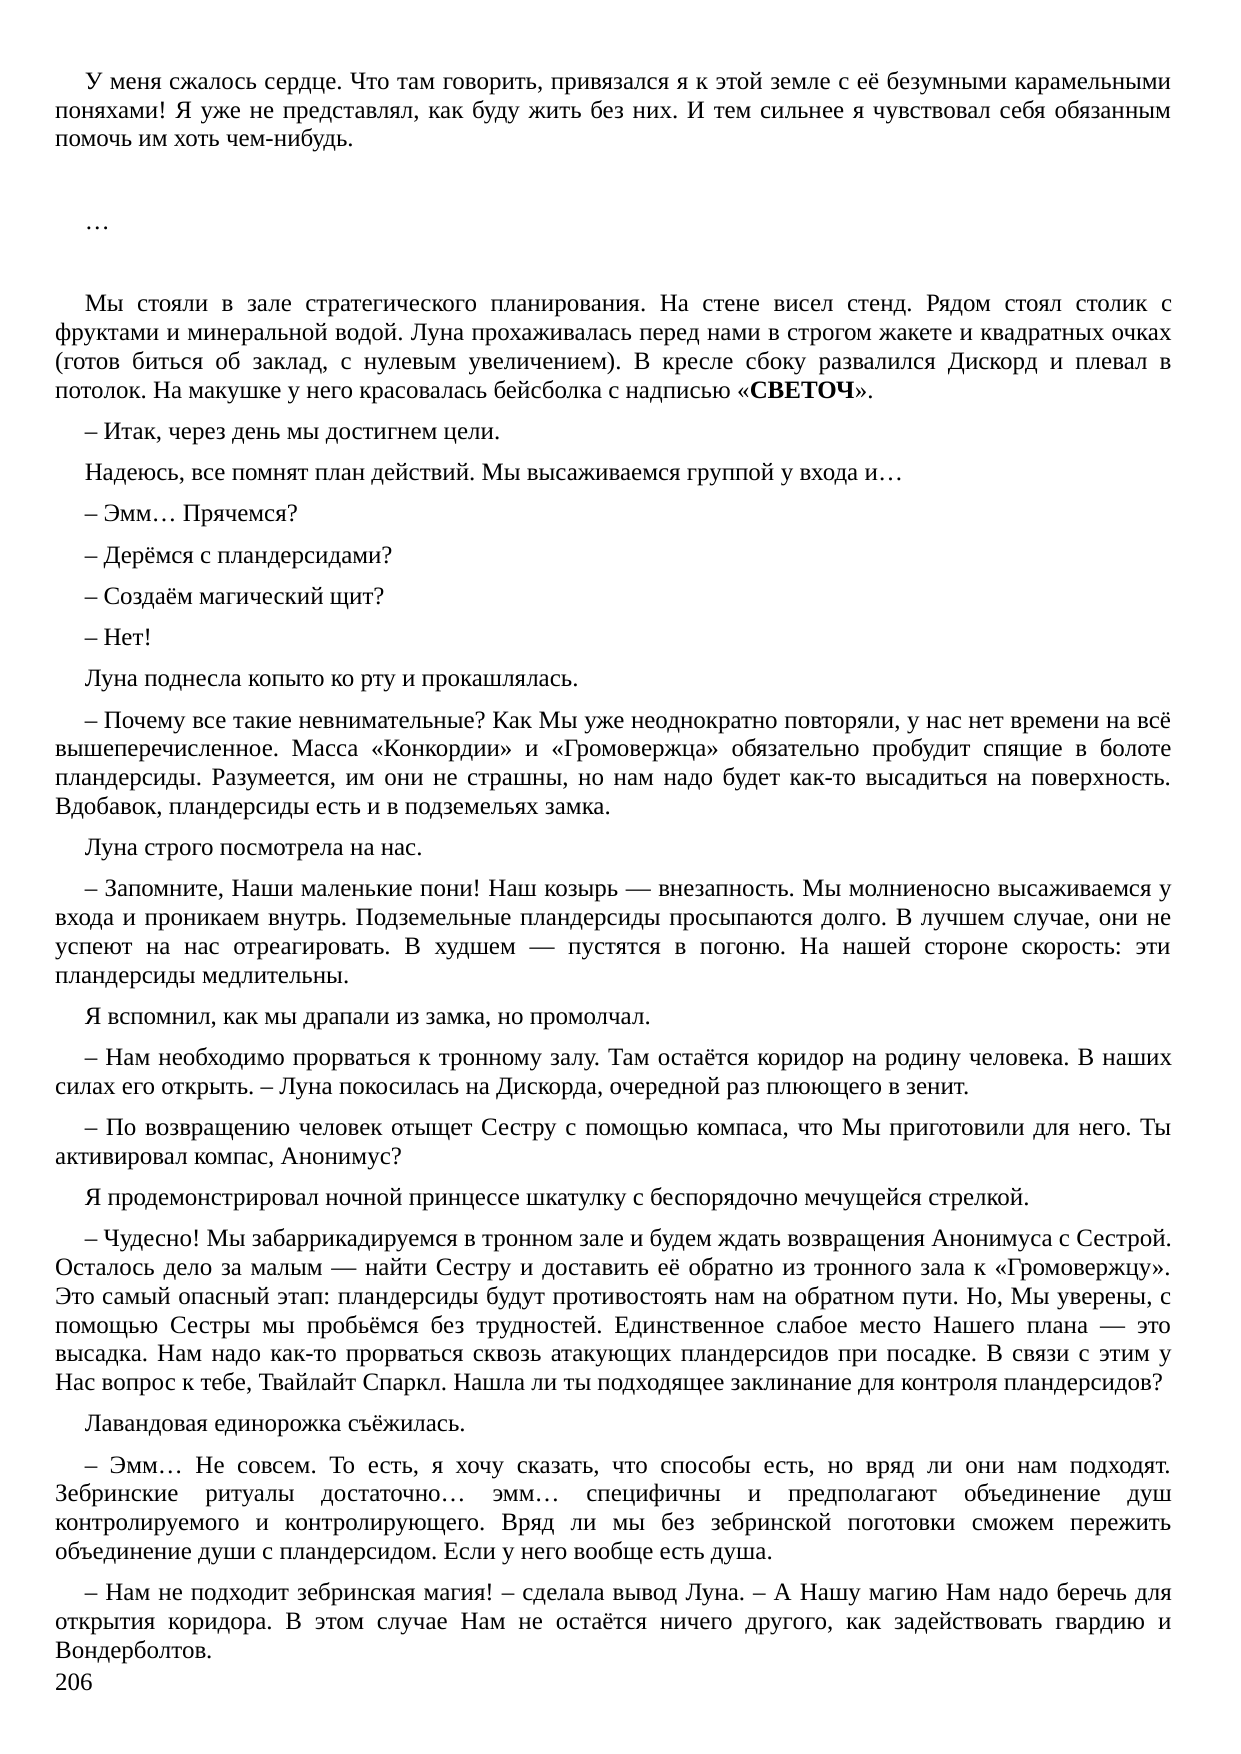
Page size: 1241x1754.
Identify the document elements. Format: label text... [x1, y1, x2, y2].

text – Запомните, Наши маленькие пони! Наш козырь — внезапность. Мы молниеносно высаживаемся у входа и проникаем внутрь. Подземельные пландерсиды просыпаются долго. В лучшем случае, они не успеют на нас отреагировать. В худшем — пустятся в погоню. На нашей стороне скорость: эти пландерсиды медлительны. [55, 873, 1173, 988]
text Лавандовая единорожка съёжилась. [55, 1408, 1173, 1437]
text – Создаём магический щит? [55, 581, 1173, 610]
text Надеюсь, все помнят план действий. Мы высаживаемся группой у входа и… [55, 457, 1173, 486]
text Луна поднесла копыто ко рту и прокашлялась. [55, 663, 1173, 692]
text – Нам необходимо прорваться к тронному залу. Там остаётся коридор на родину человека. В наших силах его открыть. – Луна покосилась на Дискорда, очередной раз плюющего в зенит. [55, 1042, 1173, 1100]
text – Дерёмся с пландерсидами? [55, 540, 1173, 568]
text – Почему все такие невнимательные? Как Мы уже неоднократно повторяли, у нас нет времени на всё вышеперечисленное. Масса «Конкордии» и «Громовержца» обязательно пробудит спящие в болоте пландерсиды. Разумеется, им они не страшны, но нам надо будет как-то высадиться на поверхность. Вдобавок, пландерсиды есть и в подземельях замка. [55, 705, 1173, 820]
text Я продемонстрировал ночной принцессе шкатулку с беспорядочно мечущейся стрелкой. [55, 1182, 1173, 1211]
text – Итак, через день мы достигнем цели. [55, 416, 1173, 445]
text – Чудесно! Мы забаррикадируемся в тронном зале и будем ждать возвращения Анонимуса с Сестрой. Осталось дело за малым — найти Сестру и доставить её обратно из тронного зала к «Громовержцу». Это самый опасный этап: пландерсиды будут противостоять нам на обратном пути. Но, Мы уверены, с помощью Сестры мы пробьёмся без трудностей. Единственное слабое место Нашего плана — это высадка. Нам надо как-то прорваться сквозь атакующих пландерсидов при посадке. В связи с этим у Нас вопрос к тебе, Твайлайт Спаркл. Нашла ли ты подходящее заклинание для контроля пландерсидов? [55, 1223, 1173, 1396]
text – Эмм… Прячемся? [55, 498, 1173, 527]
text … [55, 206, 1173, 235]
text – Эмм… Не совсем. То есть, я хочу сказать, что способы есть, но вряд ли они нам подходят. Зебринские ритуалы достаточно… эмм… специфичны и предполагают объединение душ контролируемого и контролирующего. Вряд ли мы без зебринской поготовки сможем пережить объединение души с пландерсидом. Если у него вообще есть душа. [55, 1450, 1173, 1565]
text – По возвращению человек отыщет Сестру с помощью компаса, что Мы приготовили для него. Ты активировал компас, Анонимус? [55, 1112, 1173, 1170]
text – Нам не подходит зебринская магия! – сделала вывод Луна. – А Нашу магию Нам надо беречь для открытия коридора. В этом случае Нам не остаётся ничего другого, как задействовать гвардию и Вондерболтов. [55, 1577, 1173, 1663]
text Я вспомнил, как мы драпали из замка, но промолчал. [55, 1001, 1173, 1030]
text Мы стояли в зале стратегического планирования. На стене висел стенд. Рядом стоял столик с фруктами и минеральной водой. Луна прохаживалась перед нами в строгом жакете и квадратных очках (готов биться об заклад, с нулевым увеличением). В кресле сбоку развалился Дискорд и плевал в потолок. На макушке у него красовалась бейсболка с надписью «СВЕТОЧ». [55, 288, 1173, 403]
text Луна строго посмотрела на нас. [55, 832, 1173, 861]
text У меня сжалось сердце. Что там говорить, привязался я к этой земле с её безумными карамельными поняхами! Я уже не представлял, как буду жить без них. И тем сильнее я чувствовал себя обязанным помочь им хоть чем-нибудь. [55, 66, 1173, 152]
text – Нет! [55, 622, 1173, 651]
